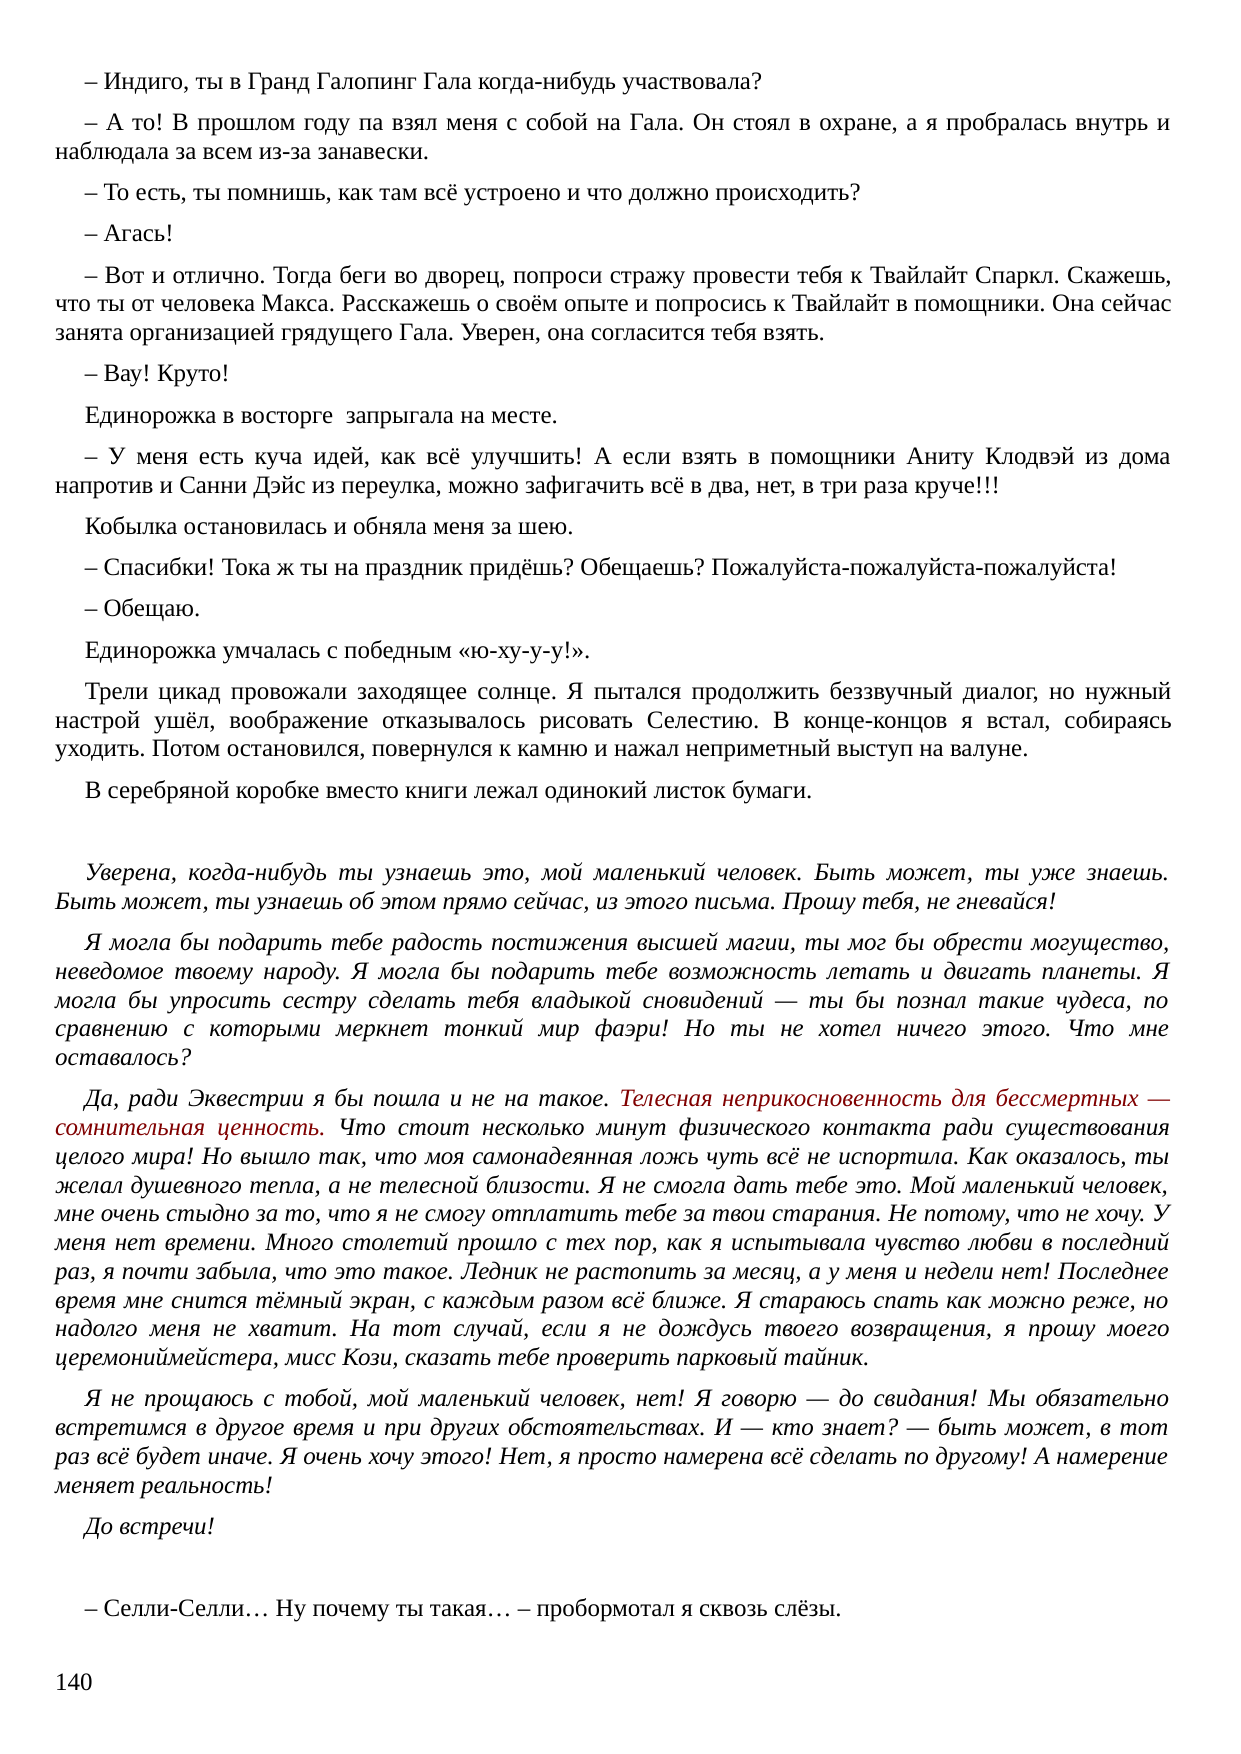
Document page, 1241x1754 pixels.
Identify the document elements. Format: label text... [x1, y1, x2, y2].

text – Агась! [55, 218, 1173, 247]
text Я могла бы подарить тебе радость постижения высшей магии, ты мог бы обрести могущество, неведомое твоему народу. Я могла бы подарить тебе возможность летать и двигать планеты. Я могла бы упросить сестру сделать тебя владыкой сновидений — ты бы познал такие чудеса, по сравнению с которыми меркнет тонкий мир фаэри! Но ты не хотел ничего этого. Что мне оставалось? [55, 927, 1173, 1071]
text – Индиго, ты в Гранд Галопинг Гала когда-нибудь участвовала? [55, 66, 1173, 95]
text Да, ради Эквестрии я бы пошла и не на такое. Телесная неприкосновенность для бессмертных — сомнительная ценность. Что стоит несколько минут физического контакта ради существования целого мира! Но вышло так, что моя самонадеянная ложь чуть всё не испортила. Как оказалось, ты желал душевного тепла, а не телесной близости. Я не смогла дать тебе это. Мой маленький человек, мне очень стыдно за то, что я не смогу отплатить тебе за твои старания. Не потому, что не хочу. У меня нет времени. Много столетий прошло с тех пор, как я испытывала чувство любви в последний раз, я почти забыла, что это такое. Ледник не растопить за месяц, а у меня и недели нет! Последнее время мне снится тёмный экран, с каждым разом всё ближе. Я стараюсь спать как можно реже, но надолго меня не хватит. На тот случай, если я не дождусь твоего возвращения, я прошу моего церемониймейстера, мисс Кози, сказать тебе проверить парковый тайник. [55, 1083, 1173, 1371]
text Единорожка в восторге запрыгала на месте. [55, 400, 1173, 428]
text Трели цикад провожали заходящее солнце. Я пытался продолжить беззвучный диалог, но нужный настрой ушёл, воображение отказывалось рисовать Селестию. В конце-концов я встал, собираясь уходить. Потом остановился, повернулся к камню и нажал неприметный выступ на валуне. [55, 676, 1173, 762]
text Кобылка остановилась и обняла меня за шею. [55, 511, 1173, 540]
text – А то! В прошлом году па взял меня с собой на Гала. Он стоял в охране, а я пробралась внутрь и наблюдала за всем из-за занавески. [55, 107, 1173, 165]
text Единорожка умчалась с победным «ю-ху-у-у!». [55, 635, 1173, 663]
text – Спасибки! Тока ж ты на праздник придёшь? Обещаешь? Пожалуйста-пожалуйста-пожалуйста! [55, 552, 1173, 581]
text В серебряной коробке вместо книги лежал одинокий листок бумаги. [55, 775, 1173, 803]
text – Вот и отлично. Тогда беги во дворец, попроси стражу провести тебя к Твайлайт Спаркл. Скажешь, что ты от человека Макса. Расскажешь о своём опыте и попросись к Твайлайт в помощники. Она сейчас занята организацией грядущего Гала. Уверен, она согласится тебя взять. [55, 260, 1173, 346]
text – Вау! Круто! [55, 358, 1173, 387]
text – То есть, ты помнишь, как там всё устроено и что должно происходить? [55, 177, 1173, 206]
text До встречи! [55, 1511, 1173, 1540]
text – У меня есть куча идей, как всё улучшить! А если взять в помощники Аниту Клодвэй из дома напротив и Санни Дэйс из переулка, можно зафигачить всё в два, нет, в три раза круче!!! [55, 441, 1173, 498]
text – Обещаю. [55, 593, 1173, 622]
text Уверена, когда-нибудь ты узнаешь это, мой маленький человек. Быть может, ты уже знаешь. Быть может, ты узнаешь об этом прямо сейчас, из этого письма. Прошу тебя, не гневайся! [55, 857, 1173, 915]
text Я не прощаюсь с тобой, мой маленький человек, нет! Я говорю — до свидания! Мы обязательно встретимся в другое время и при других обстоятельствах. И — кто знает? — быть может, в тот раз всё будет иначе. Я очень хочу этого! Нет, я просто намерена всё сделать по другому! А намерение меняет реальность! [55, 1383, 1173, 1498]
text – Селли-Селли… Ну почему ты такая… – пробормотал я сквозь слёзы. [55, 1593, 1173, 1622]
